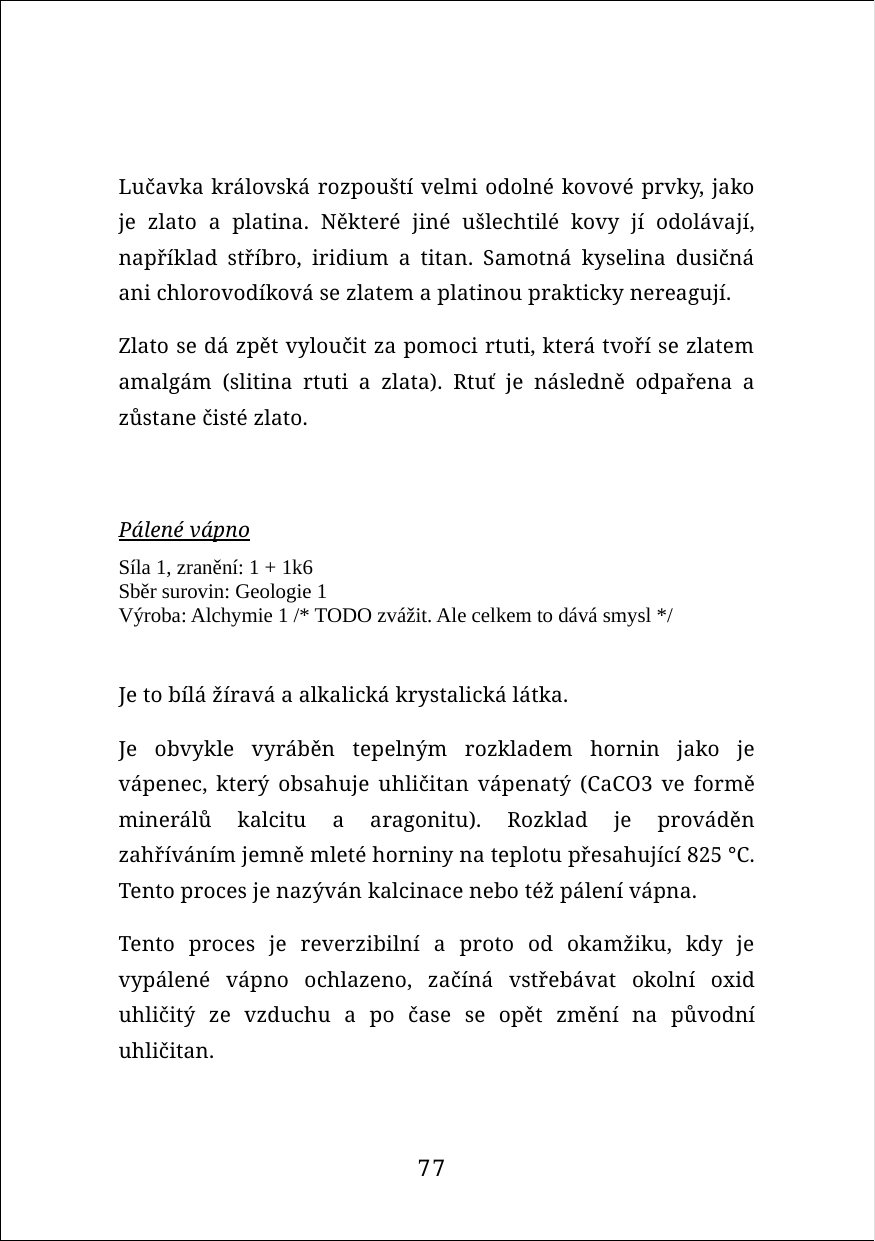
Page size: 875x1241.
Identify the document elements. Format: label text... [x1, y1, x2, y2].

text Sběr surovin: Geologie 1 [118, 579, 756, 603]
text Zlato se dá zpět vyloučit za pomoci rtuti, která tvoří se zlatem amalgám (slitina rtuti a zlata). Rtuť je následně odpařena a zůstane čisté zlato. [118, 332, 756, 431]
text Je obvykle vyráběn tepelným rozkladem hornin jako je vápenec, který obsahuje uhličitan vápenatý (CaCO3 ve formě minerálů kalcitu a aragonitu). Rozklad je prováděn zahříváním jemně mleté horniny na teplotu přesahující 825 °C. Tento proces je nazýván kalcinace nebo též pálení vápna. [118, 734, 756, 904]
text Lučavka královská rozpouští velmi odolné kovové prvky, jako je zlato a platina. Některé jiné ušlechtilé kovy jí odolávají, například stříbro, iridium a titan. Samotná kyselina dusičná ani chlorovodíková se zlatem a platinou prakticky nereagují. [118, 172, 756, 307]
text Je to bílá žíravá a alkalická krystalická látka. [118, 681, 756, 709]
subtitle Pálené vápno [118, 515, 756, 543]
text Síla 1, zranění: 1 + 1k6 [118, 555, 756, 579]
text Tento proces je reverzibilní a proto od okamžiku, kdy je vypálené vápno ochlazeno, začíná vstřebávat okolní oxid uhličitý ze vzduchu a po čase se opět změní na původní uhličitan. [118, 929, 756, 1064]
text Výroba: Alchymie 1 /* TODO zvážit. Ale celkem to dává smysl */ [118, 603, 756, 627]
